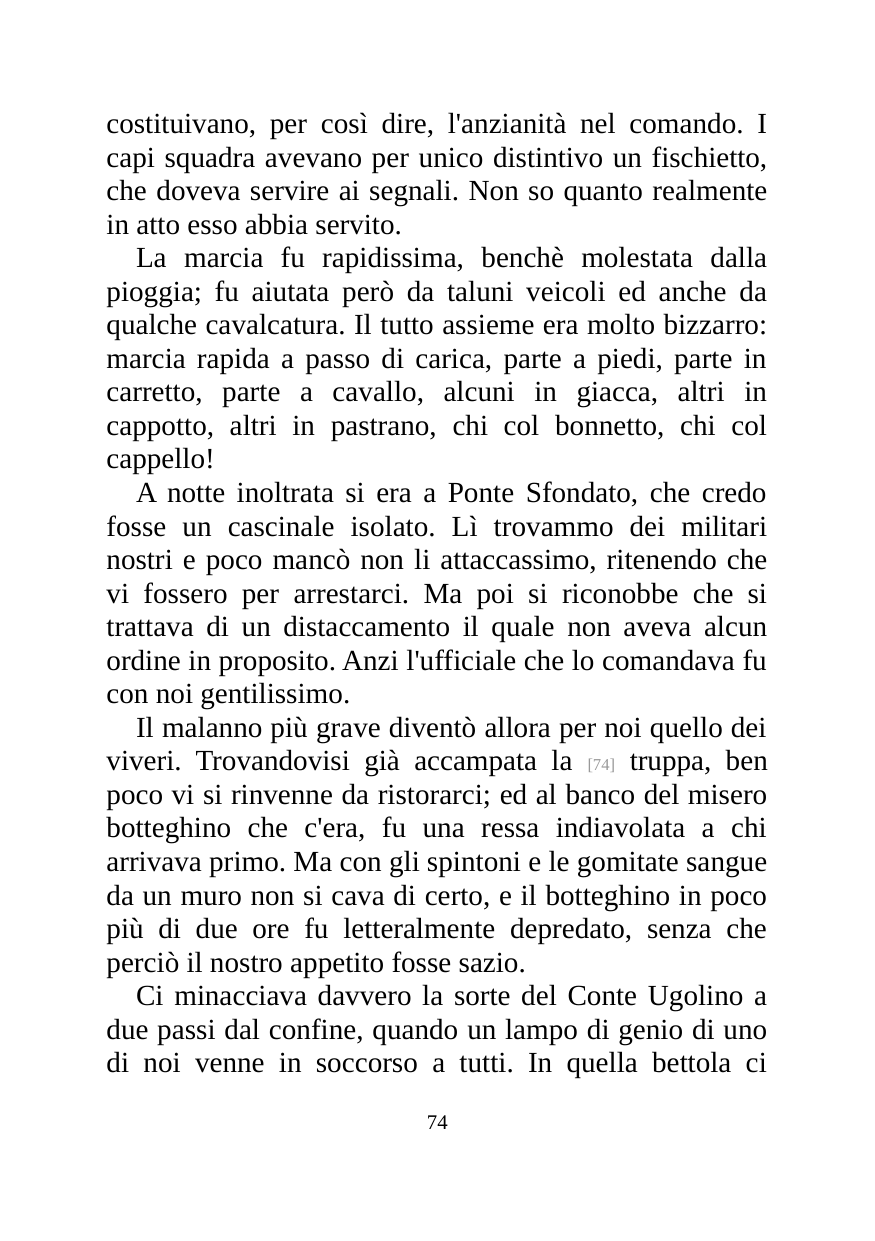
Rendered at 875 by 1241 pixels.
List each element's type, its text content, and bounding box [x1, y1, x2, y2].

text costituivano, per così dire, l'anzianità nel comando. I capi squadra avevano per unico distintivo un fischietto, che doveva servire ai segnali. Non so quanto realmente in atto esso abbia servito. [106, 106, 768, 240]
text Ci minacciava davvero la sorte del Conte Ugolino a due passi dal confine, quando un lampo di genio di uno di noi venne in soccorso a tutti. In quella bettola ci [106, 978, 768, 1079]
text La marcia fu rapidissima, benchè molestata dalla pioggia; fu aiutata però da taluni veicoli ed anche da qualche cavalcatura. Il tutto assieme era molto bizzarro: marcia rapida a passo di carica, parte a piedi, parte in carretto, parte a cavallo, alcuni in giacca, altri in cappotto, altri in pastrano, chi col bonnetto, chi col cappello! [106, 240, 768, 475]
text A notte inoltrata si era a Ponte Sfondato, che credo fosse un cascinale isolato. Lì trovammo dei militari nostri e poco mancò non li attaccassimo, ritenendo che vi fossero per arrestarci. Ma poi si riconobbe che si trattava di un distaccamento il quale non aveva alcun ordine in proposito. Anzi l'ufficiale che lo comandava fu con noi gentilissimo. [106, 475, 768, 710]
text Il malanno più grave diventò allora per noi quello dei viveri. Trovandovisi già accampata la [74] truppa, ben poco vi si rinvenne da ristorarci; ed al banco del misero botteghino che c'era, fu una ressa indiavolata a chi arrivava primo. Ma con gli spintoni e le gomitate sangue da un muro non si cava di certo, e il botteghino in poco più di due ore fu letteralmente depredato, senza che perciò il nostro appetito fosse sazio. [106, 710, 768, 978]
